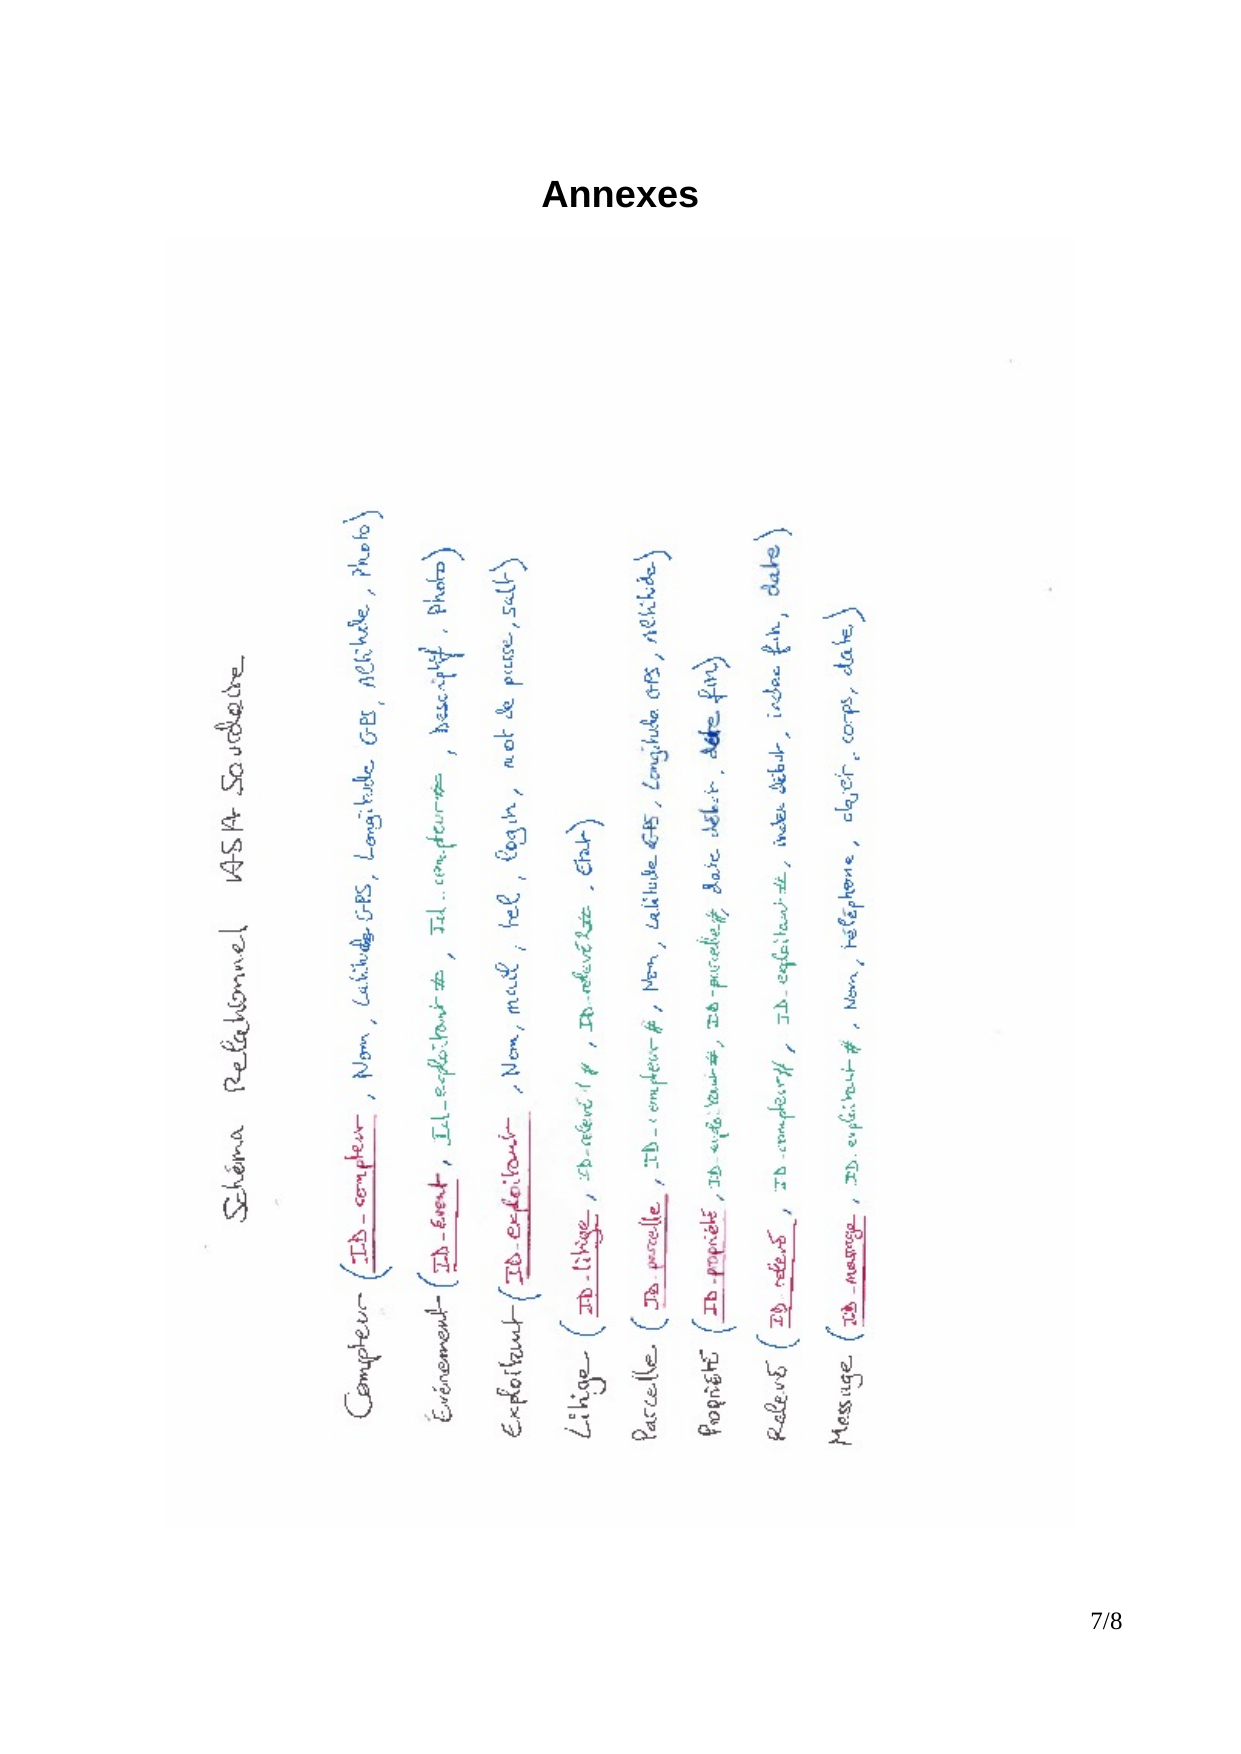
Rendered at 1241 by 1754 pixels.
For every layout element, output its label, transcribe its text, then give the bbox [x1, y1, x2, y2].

picture [162, 236, 1078, 1528]
subtitle Annexes [118, 172, 1122, 216]
